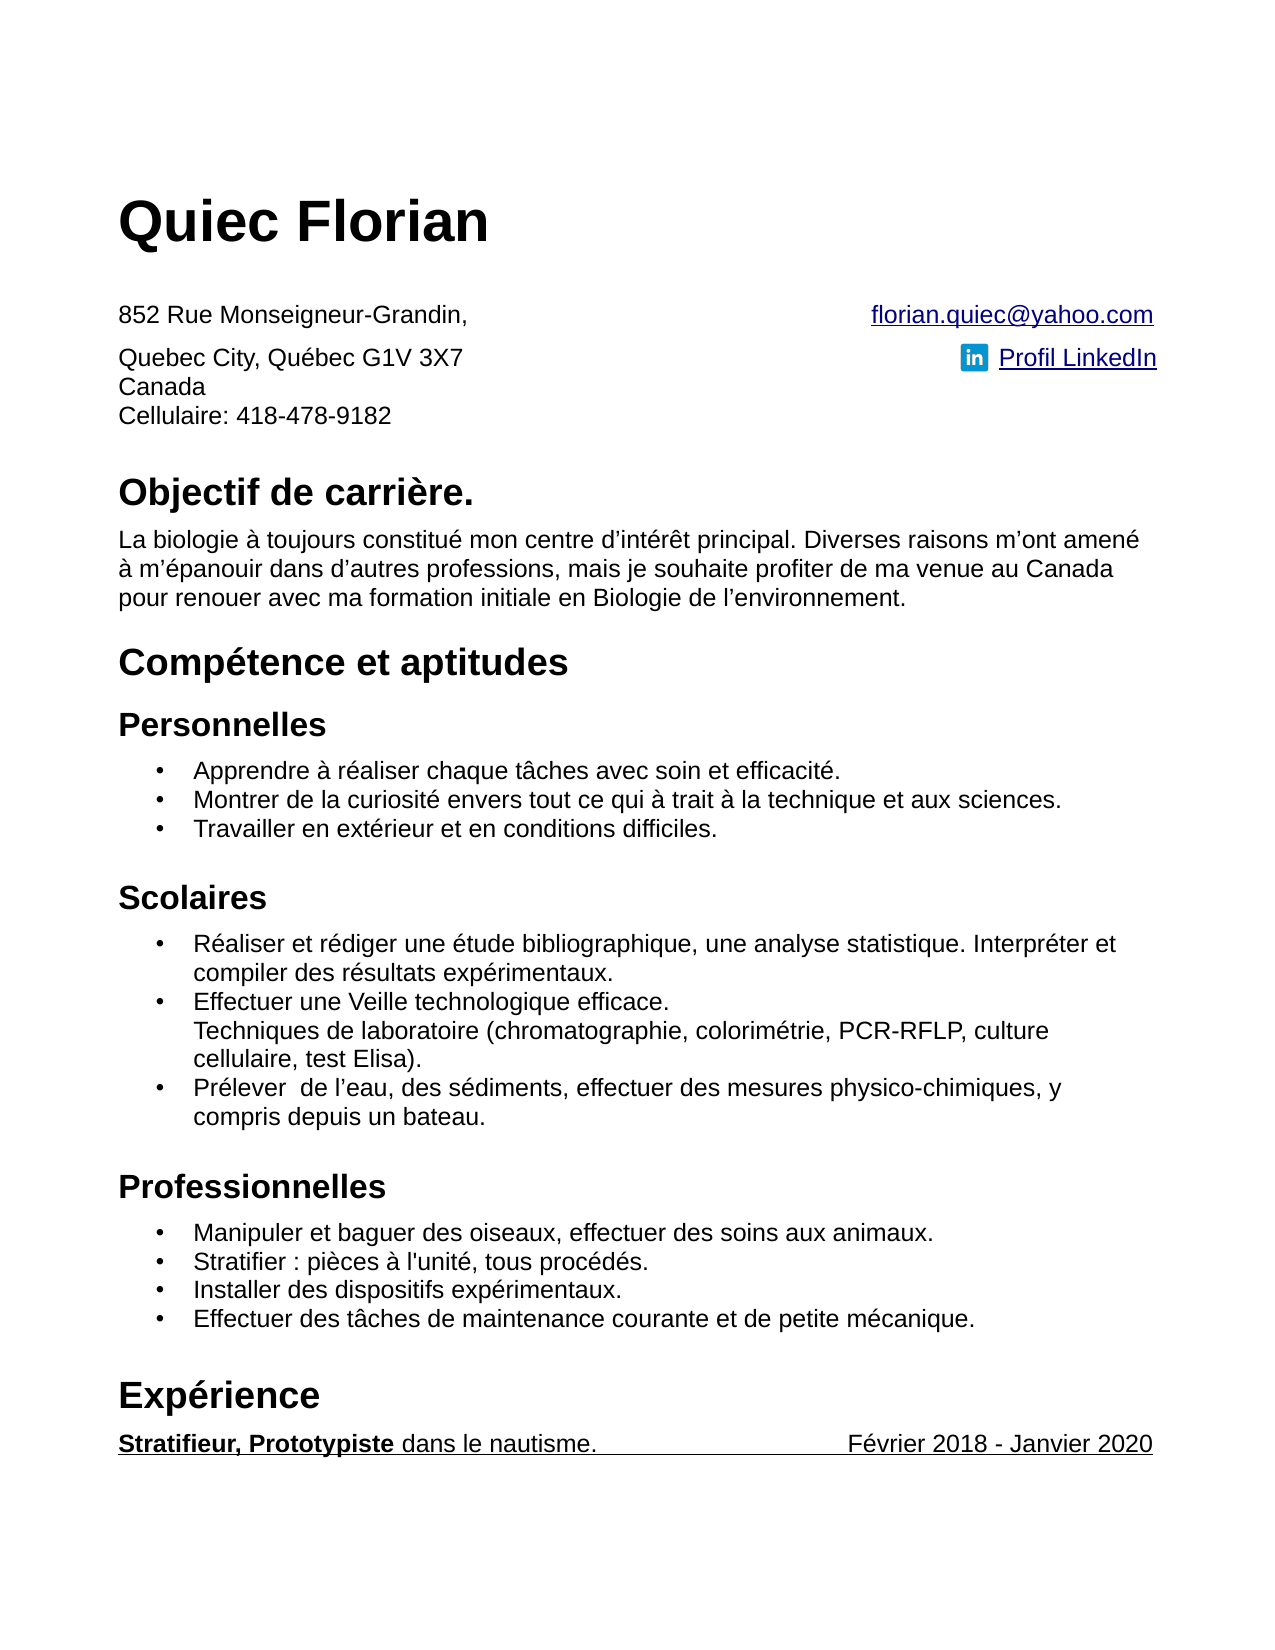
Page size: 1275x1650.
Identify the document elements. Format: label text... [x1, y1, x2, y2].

list Montrer de la curiosité envers tout ce qui à trait à la technique et aux sciences. [156, 785, 1157, 814]
subtitle Expérience [118, 1373, 1157, 1416]
list Prélever de l’eau, des sédiments, effectuer des mesures physico-chimiques, y compris depuis un bateau. [156, 1073, 1157, 1131]
text Profil LinkedIn [989, 343, 1157, 372]
text Cellulaire: 418-478-9182 [118, 401, 1157, 429]
list Réaliser et rédiger une étude bibliographique, une analyse statistique. Interpréter et compiler des résultats expérimentaux. [156, 929, 1157, 987]
list Stratifier : pièces à l'unité, tous procédés. [156, 1246, 1157, 1275]
picture [959, 343, 989, 373]
text Stratifieur, Prototypiste dans le nautisme. Février 2018 - Janvier 2020 [118, 1429, 1157, 1458]
list Installer des dispositifs expérimentaux. [156, 1275, 1157, 1304]
subtitle Personnelles [118, 705, 1157, 743]
list Techniques de laboratoire (chromatographie, colorimétrie, PCR-RFLP, culture cellulaire, test Elisa). [156, 1016, 1157, 1073]
subtitle Objectif de carrière. [118, 469, 1157, 513]
picture [973, 355, 982, 364]
list Effectuer des tâches de maintenance courante et de petite mécanique. [156, 1304, 1157, 1333]
text 852 Rue Monseigneur-Grandin, florian.quiec@yahoo.com [118, 300, 1157, 328]
list Manipuler et baguer des oiseaux, effectuer des soins aux animaux. [156, 1218, 1157, 1246]
subtitle Scolaires [118, 878, 1157, 917]
list Effectuer une Veille technologique efficace. [156, 987, 1157, 1016]
text Canada [118, 372, 1157, 401]
list Apprendre à réaliser chaque tâches avec soin et efficacité. [156, 756, 1157, 785]
subtitle Professionnelles [118, 1166, 1157, 1205]
list Travailler en extérieur et en conditions difficiles. [156, 814, 1157, 842]
text Quebec City, Québec G1V 3X7 [118, 343, 959, 372]
title Quiec Florian [118, 187, 1157, 254]
text La biologie à toujours constitué mon centre d’intérêt principal. Diverses raisons m’ont amené à m’épanouir dans d’autres professions, mais je souhaite profiter de ma venue au Canada pour renouer avec ma formation initiale en Biologie de l’environnement. [118, 526, 1157, 612]
subtitle Compétence et aptitudes [118, 640, 1157, 683]
